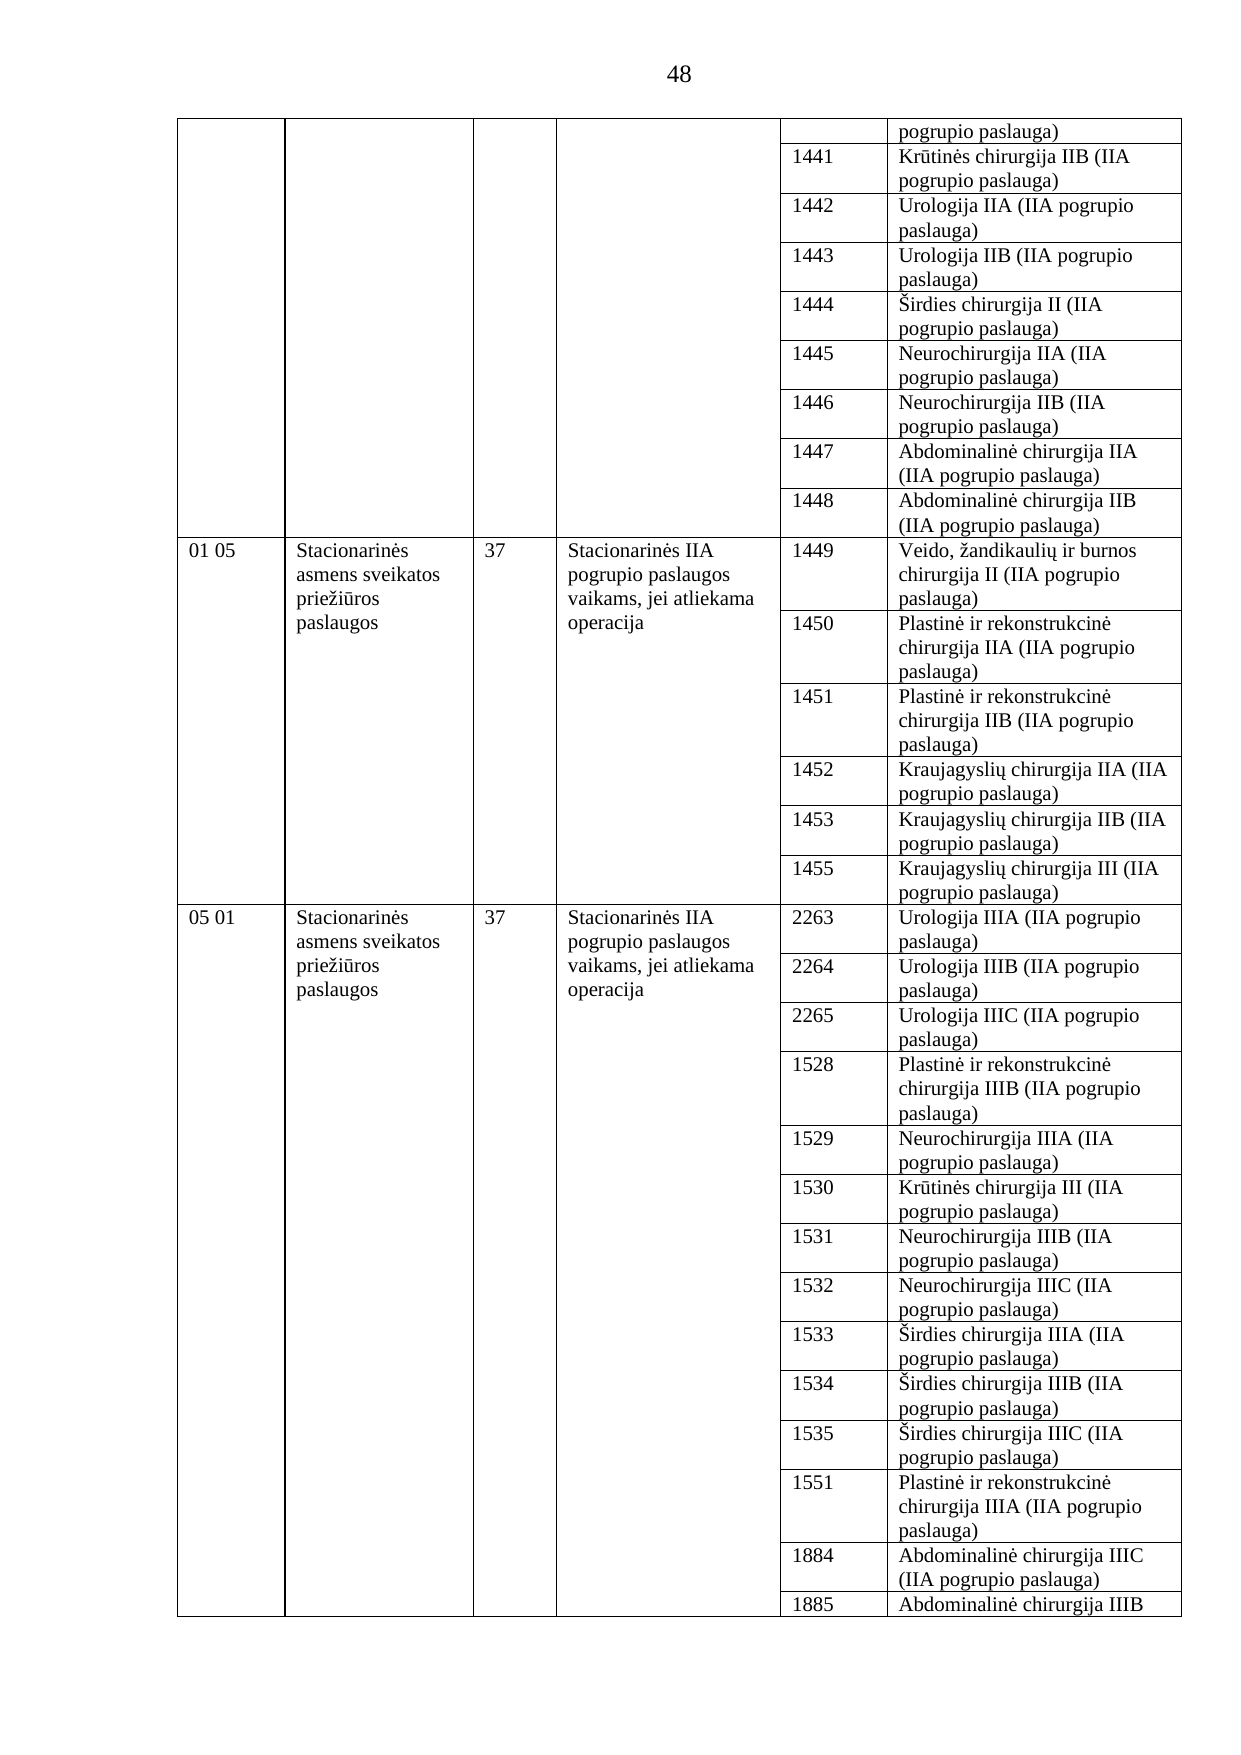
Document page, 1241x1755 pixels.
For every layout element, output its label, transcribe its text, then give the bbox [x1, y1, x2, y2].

table_cell 1448 [781, 489, 887, 537]
table_cell 05 01 [178, 905, 284, 1616]
table_cell Abdominalinė chirurgija IIIC (IIA pogrupio paslauga) [888, 1543, 1181, 1591]
table_cell [781, 119, 887, 143]
table_cell 1443 [781, 243, 887, 291]
table_cell Širdies chirurgija IIIC (IIA pogrupio paslauga) [888, 1421, 1181, 1469]
table_cell 2264 [781, 954, 887, 1002]
table_cell pogrupio paslauga) [888, 119, 1181, 143]
table_cell 1450 [781, 611, 887, 683]
table_cell Neurochirurgija IIA (IIA pogrupio paslauga) [888, 341, 1181, 389]
table_cell 1449 [781, 538, 887, 610]
table_cell 1451 [781, 684, 887, 756]
table_cell Širdies chirurgija II (IIA pogrupio paslauga) [888, 292, 1181, 340]
table_cell Neurochirurgija IIIB (IIA pogrupio paslauga) [888, 1224, 1181, 1272]
table_cell 1551 [781, 1470, 887, 1542]
table_cell 1534 [781, 1371, 887, 1419]
table_cell 1446 [781, 390, 887, 438]
table_cell Stacionarinės IIA pogrupio paslaugos vaikams, jei atliekama operacija [557, 538, 780, 904]
table_cell 1535 [781, 1421, 887, 1469]
table_cell Urologija IIB (IIA pogrupio paslauga) [888, 243, 1181, 291]
table_cell 1528 [781, 1052, 887, 1124]
table_cell Urologija IIIA (IIA pogrupio paslauga) [888, 905, 1181, 953]
table_cell Abdominalinė chirurgija IIIB [888, 1592, 1181, 1616]
table_cell 1444 [781, 292, 887, 340]
table_cell Stacionarinės asmens sveikatos priežiūros paslaugos [286, 905, 473, 1616]
table_cell Širdies chirurgija IIIB (IIA pogrupio paslauga) [888, 1371, 1181, 1419]
table_cell 1452 [781, 757, 887, 805]
table_cell Plastinė ir rekonstrukcinė chirurgija IIIB (IIA pogrupio paslauga) [888, 1052, 1181, 1124]
table_cell 1530 [781, 1175, 887, 1223]
table_cell Neurochirurgija IIIC (IIA pogrupio paslauga) [888, 1273, 1181, 1321]
table_cell Stacionarinės asmens sveikatos priežiūros paslaugos [286, 538, 473, 904]
table_cell Širdies chirurgija IIIA (IIA pogrupio paslauga) [888, 1322, 1181, 1370]
table_cell Urologija IIA (IIA pogrupio paslauga) [888, 194, 1181, 242]
table_cell Veido, žandikaulių ir burnos chirurgija II (IIA pogrupio paslauga) [888, 538, 1181, 610]
table_cell Krūtinės chirurgija IIB (IIA pogrupio paslauga) [888, 144, 1181, 192]
table_cell Kraujagyslių chirurgija IIB (IIA pogrupio paslauga) [888, 806, 1181, 854]
table_cell 1447 [781, 439, 887, 487]
table_cell [286, 119, 473, 537]
table_cell 1885 [781, 1592, 887, 1616]
table_cell Neurochirurgija IIB (IIA pogrupio paslauga) [888, 390, 1181, 438]
table_cell 1531 [781, 1224, 887, 1272]
table_cell 1441 [781, 144, 887, 192]
table_cell Kraujagyslių chirurgija III (IIA pogrupio paslauga) [888, 856, 1181, 904]
table_cell Stacionarinės IIA pogrupio paslaugos vaikams, jei atliekama operacija [557, 905, 780, 1616]
table_cell 37 [474, 905, 556, 1616]
table_cell 1455 [781, 856, 887, 904]
table_cell Kraujagyslių chirurgija IIA (IIA pogrupio paslauga) [888, 757, 1181, 805]
table_cell Plastinė ir rekonstrukcinė chirurgija IIA (IIA pogrupio paslauga) [888, 611, 1181, 683]
table_cell 1442 [781, 194, 887, 242]
table_cell [557, 119, 780, 537]
table_cell 1532 [781, 1273, 887, 1321]
table_cell 1529 [781, 1126, 887, 1174]
table_cell 1453 [781, 806, 887, 854]
table_cell [474, 119, 556, 537]
table_cell Abdominalinė chirurgija IIB (IIA pogrupio paslauga) [888, 489, 1181, 537]
table_cell 1533 [781, 1322, 887, 1370]
table_cell Urologija IIIB (IIA pogrupio paslauga) [888, 954, 1181, 1002]
table_cell 01 05 [178, 538, 284, 904]
table_cell 2263 [781, 905, 887, 953]
table_cell Urologija IIIC (IIA pogrupio paslauga) [888, 1003, 1181, 1051]
table_cell 1445 [781, 341, 887, 389]
table_cell 2265 [781, 1003, 887, 1051]
table_cell 37 [474, 538, 556, 904]
table_cell [178, 119, 284, 537]
table_cell Neurochirurgija IIIA (IIA pogrupio paslauga) [888, 1126, 1181, 1174]
table_cell Abdominalinė chirurgija IIA (IIA pogrupio paslauga) [888, 439, 1181, 487]
table_cell 1884 [781, 1543, 887, 1591]
table_cell Plastinė ir rekonstrukcinė chirurgija IIIA (IIA pogrupio paslauga) [888, 1470, 1181, 1542]
table_cell Plastinė ir rekonstrukcinė chirurgija IIB (IIA pogrupio paslauga) [888, 684, 1181, 756]
table_cell Krūtinės chirurgija III (IIA pogrupio paslauga) [888, 1175, 1181, 1223]
